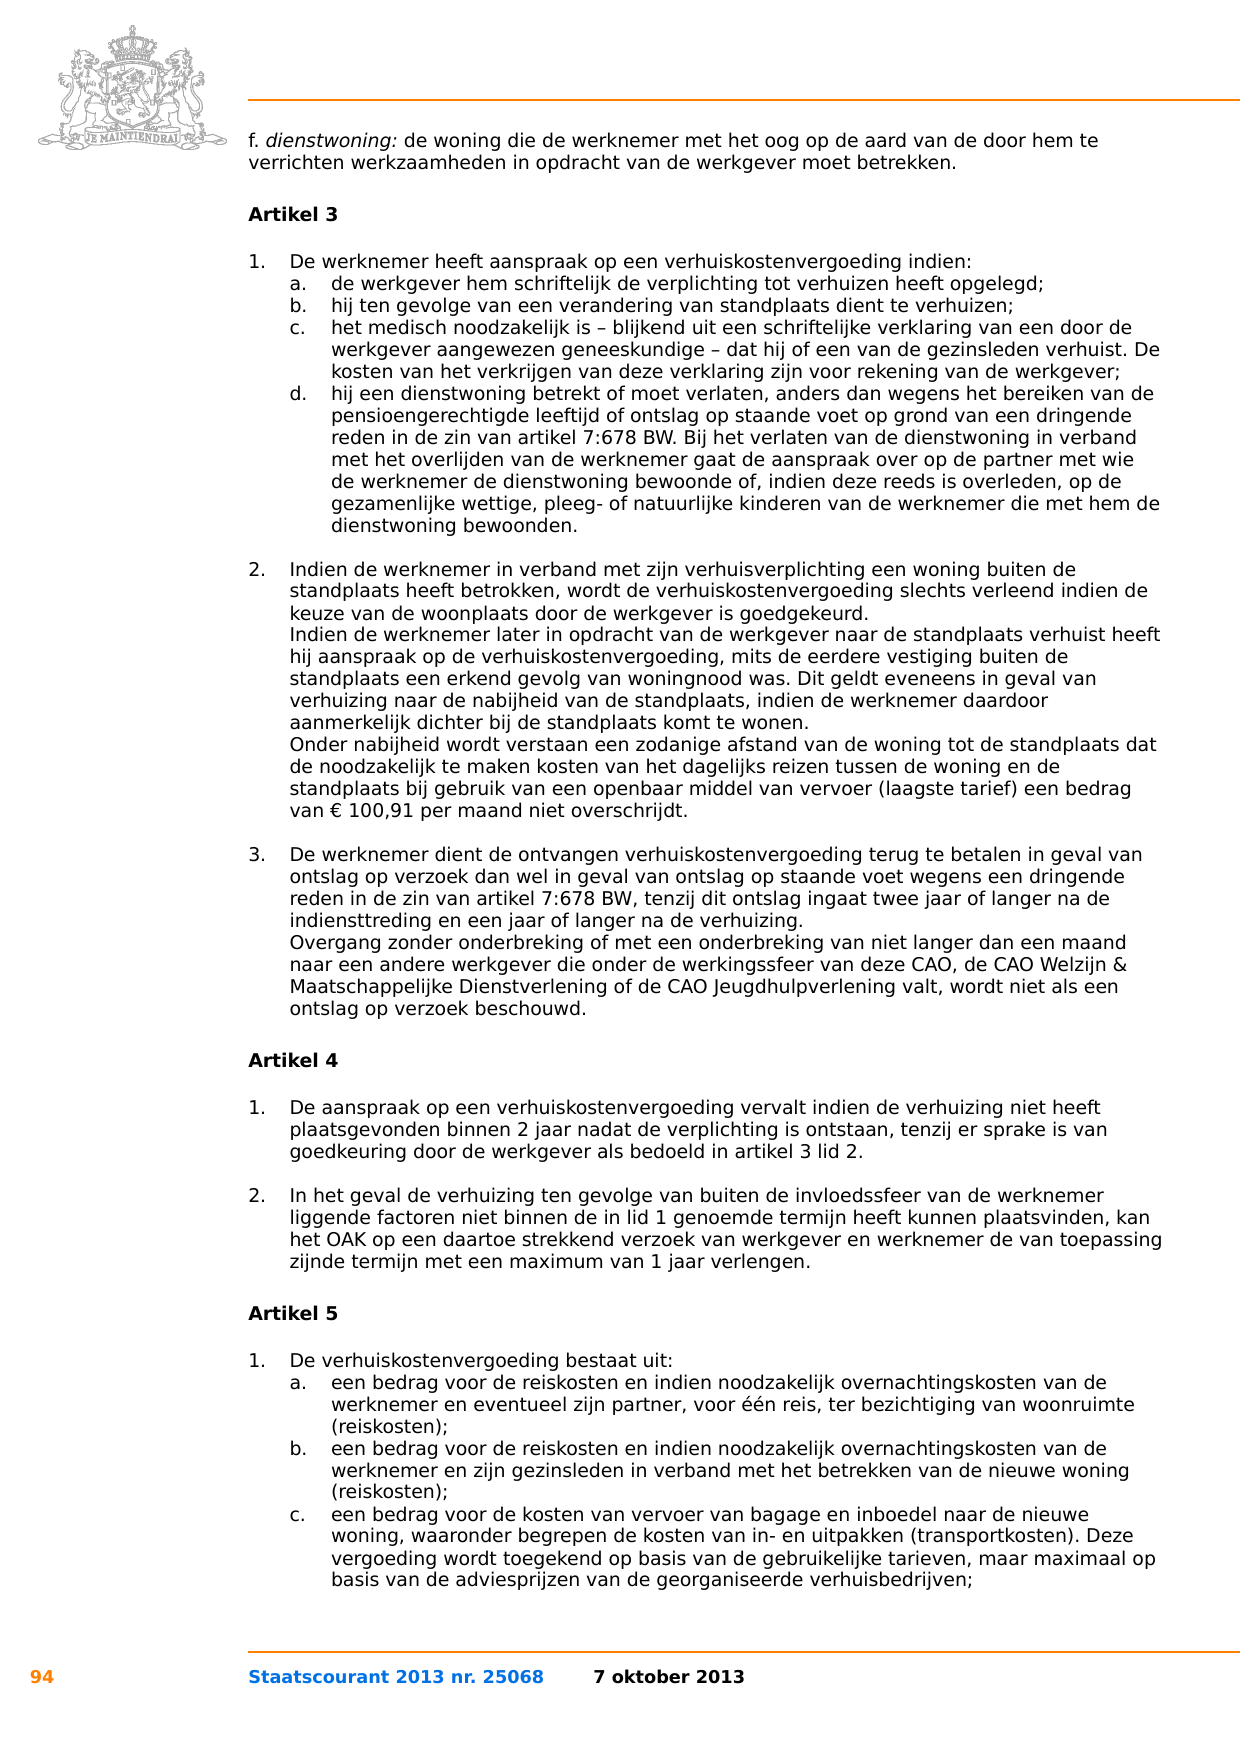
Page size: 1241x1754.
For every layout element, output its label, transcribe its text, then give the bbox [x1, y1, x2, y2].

subtitle Artikel 4 [248, 1050, 1163, 1072]
text d. hij een dienstwoning betrekt of moet verlaten, anders dan wegens het bereiken van de pensioengerechtigde leeftijd of ontslag op staande voet op grond van een dringende reden in de zin van artikel 7:678 BW. Bij het verlaten van de dienstwoning in verband met het overlijden van de werknemer gaat de aanspraak over op de partner met wie de werknemer de dienstwoning bewoonde of, indien deze reeds is overleden, op de gezamenlijke wettige, pleeg- of natuurlijke kinderen van de werknemer die met hem de dienstwoning bewoonden. [289, 383, 1163, 537]
text 2. In het geval de verhuizing ten gevolge van buiten de invloedssfeer van de werknemer liggende factoren niet binnen de in lid 1 genoemde termijn heeft kunnen plaatsvinden, kan het OAK op een daartoe strekkend verzoek van werkgever en werknemer de van toepassing zijnde termijn met een maximum van 1 jaar verlengen. [248, 1185, 1163, 1273]
text c. het medisch noodzakelijk is – blijkend uit een schriftelijke verklaring van een door de werkgever aangewezen geneeskundige – dat hij of een van de gezinsleden verhuist. De kosten van het verkrijgen van deze verklaring zijn voor rekening van de werkgever; [289, 317, 1163, 383]
text f. dienstwoning: de woning die de werknemer met het oog op de aard van de door hem te verrichten werkzaamheden in opdracht van de werkgever moet betrekken. [248, 130, 1163, 174]
text Overgang zonder onderbreking of met een onderbreking van niet langer dan een maand naar een andere werkgever die onder de werkingssfeer van deze CAO, de CAO Welzijn & Maatschappelijke Dienstverlening of de CAO Jeugdhulpverlening valt, wordt niet als een ontslag op verzoek beschouwd. [289, 932, 1163, 1020]
picture [38, 25, 227, 150]
text 1. De verhuiskostenvergoeding bestaat uit: [248, 1349, 1163, 1372]
text a. een bedrag voor de reiskosten en indien noodzakelijk overnachtingskosten van de werknemer en eventueel zijn partner, voor één reis, ter bezichtiging van woonruimte (reiskosten); [289, 1372, 1163, 1437]
text b. een bedrag voor de reiskosten en indien noodzakelijk overnachtingskosten van de werknemer en zijn gezinsleden in verband met het betrekken van de nieuwe woning (reiskosten); [289, 1437, 1163, 1503]
text c. een bedrag voor de kosten van vervoer van bagage en inboedel naar de nieuwe woning, waaronder begrepen de kosten van in- en uitpakken (transportkosten). Deze vergoeding wordt toegekend op basis van de gebruikelijke tarieven, maar maximaal op basis van de adviesprijzen van de georganiseerde verhuisbedrijven; [289, 1503, 1163, 1591]
text b. hij ten gevolge van een verandering van standplaats dient te verhuizen; [289, 295, 1163, 317]
text Indien de werknemer later in opdracht van de werkgever naar de standplaats verhuist heeft hij aanspraak op de verhuiskostenvergoeding, mits de eerdere vestiging buiten de standplaats een erkend gevolg van woningnood was. Dit geldt eveneens in geval van verhuizing naar de nabijheid van de standplaats, indien de werknemer daardoor aanmerkelijk dichter bij de standplaats komt te wonen. [289, 624, 1163, 734]
text 1. De werknemer heeft aanspraak op een verhuiskostenvergoeding indien: [248, 251, 1163, 273]
subtitle Artikel 5 [248, 1303, 1163, 1324]
text a. de werkgever hem schriftelijk de verplichting tot verhuizen heeft opgelegd; [289, 273, 1163, 295]
text 3. De werknemer dient de ontvangen verhuiskostenvergoeding terug te betalen in geval van ontslag op verzoek dan wel in geval van ontslag op staande voet wegens een dringende reden in de zin van artikel 7:678 BW, tenzij dit ontslag ingaat twee jaar of langer na de indiensttreding en een jaar of langer na de verhuizing. [248, 844, 1163, 932]
subtitle Artikel 3 [248, 204, 1163, 226]
text 1. De aanspraak op een verhuiskostenvergoeding vervalt indien de verhuizing niet heeft plaatsgevonden binnen 2 jaar nadat de verplichting is ontstaan, tenzij er sprake is van goedkeuring door de werkgever als bedoeld in artikel 3 lid 2. [248, 1097, 1163, 1163]
text Onder nabijheid wordt verstaan een zodanige afstand van de woning tot de standplaats dat de noodzakelijk te maken kosten van het dagelijks reizen tussen de woning en de standplaats bij gebruik van een openbaar middel van vervoer (laagste tarief) een bedrag van € 100,91 per maand niet overschrijdt. [289, 734, 1163, 822]
text 2. Indien de werknemer in verband met zijn verhuisverplichting een woning buiten de standplaats heeft betrokken, wordt de verhuiskostenvergoeding slechts verleend indien de keuze van de woonplaats door de werkgever is goedgekeurd. [248, 558, 1163, 624]
